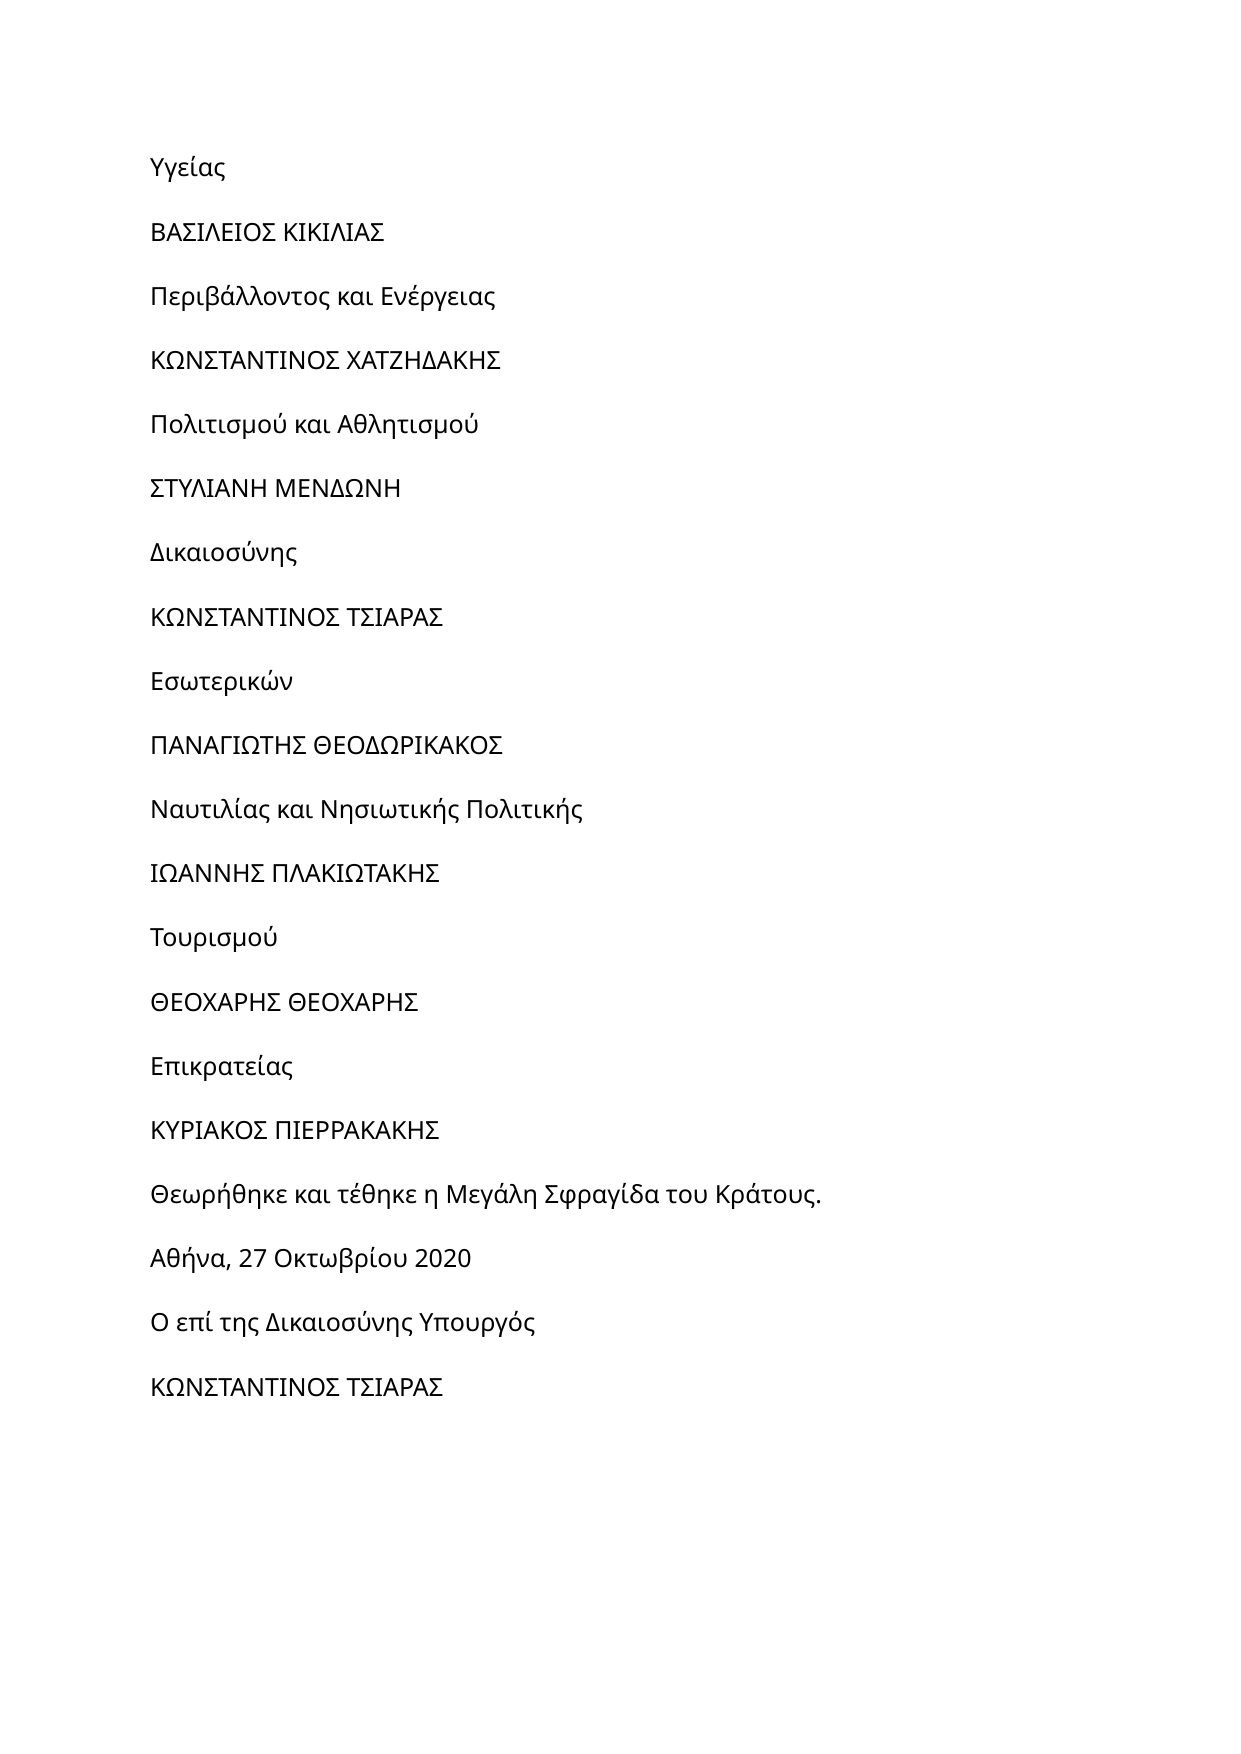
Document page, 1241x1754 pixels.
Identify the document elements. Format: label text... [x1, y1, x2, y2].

text Επικρατείας [150, 1048, 1090, 1082]
text Ο επί της Δικαιοσύνης Υπουργός [150, 1305, 1090, 1339]
text ΣΤΥΛΙΑΝΗ ΜΕΝΔΩΝΗ [150, 471, 1090, 505]
text ΘΕΟΧΑΡΗΣ ΘΕΟΧΑΡΗΣ [150, 984, 1090, 1018]
text ΚΩΝΣΤΑΝΤΙΝΟΣ ΤΣΙΑΡΑΣ [150, 599, 1090, 633]
text Εσωτερικών [150, 663, 1090, 697]
text ΚΩΝΣΤΑΝΤΙΝΟΣ ΤΣΙΑΡΑΣ [150, 1369, 1090, 1403]
text Ναυτιλίας και Νησιωτικής Πολιτικής [150, 792, 1090, 826]
text Υγείας [150, 150, 1090, 184]
text ΠΑΝΑΓΙΩΤΗΣ ΘΕΟΔΩΡΙΚΑΚΟΣ [150, 727, 1090, 762]
text ΚΩΝΣΤΑΝΤΙΝΟΣ ΧΑΤΖΗΔΑΚΗΣ [150, 342, 1090, 377]
text Περιβάλλοντος και Ενέργειας [150, 278, 1090, 312]
text Θεωρήθηκε και τέθηκε η Μεγάλη Σφραγίδα του Κράτους. [150, 1177, 1090, 1211]
text ΒΑΣΙΛΕΙΟΣ ΚΙΚΙΛΙΑΣ [150, 214, 1090, 248]
text Δικαιοσύνης [150, 535, 1090, 569]
text Πολιτισμού και Αθλητισμού [150, 407, 1090, 441]
text ΚΥΡΙΑΚΟΣ ΠΙΕΡΡΑΚΑΚΗΣ [150, 1112, 1090, 1147]
text Τουρισμού [150, 920, 1090, 954]
text Αθήνα, 27 Οκτωβρίου 2020 [150, 1241, 1090, 1275]
text ΙΩΑΝΝΗΣ ΠΛΑΚΙΩΤΑΚΗΣ [150, 856, 1090, 890]
